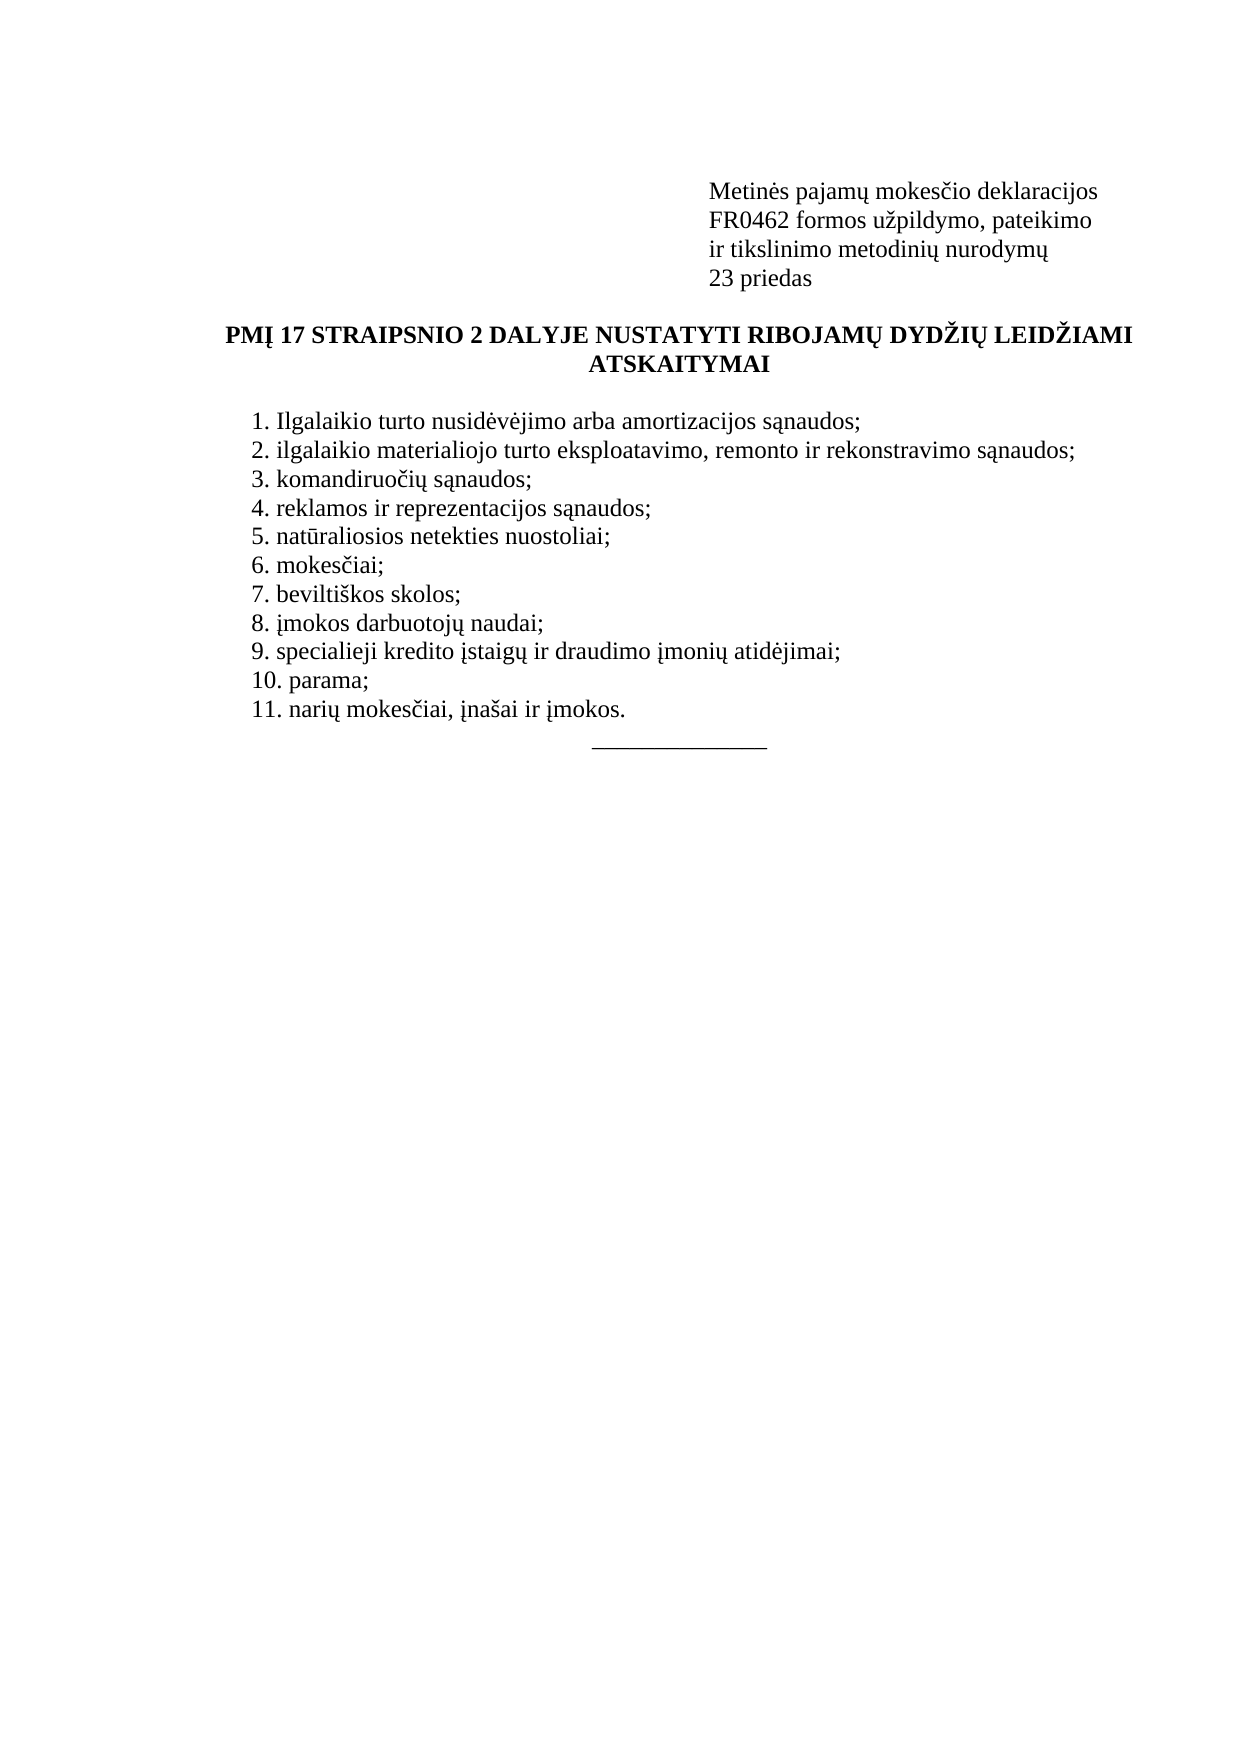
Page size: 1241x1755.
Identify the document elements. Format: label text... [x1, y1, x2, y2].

text 10. parama; [177, 665, 1181, 694]
text PMĮ 17 straipsnio 2 dalyje nustatyti ribojamų dydžių leidžiami atskaitymai [177, 320, 1181, 378]
text 1. Ilgalaikio turto nusidėvėjimo arba amortizacijos sąnaudos; [177, 406, 1181, 435]
text 5. natūraliosios netekties nuostoliai; [177, 521, 1181, 550]
text 3. komandiruočių sąnaudos; [177, 464, 1181, 493]
text 11. narių mokesčiai, įnašai ir įmokos. [177, 694, 1181, 723]
text 9. specialieji kredito įstaigų ir draudimo įmonių atidėjimai; [177, 636, 1181, 665]
text Metinės pajamų mokesčio deklaracijos [177, 176, 1181, 205]
text ______________ [177, 723, 1181, 751]
text 6. mokesčiai; [177, 550, 1181, 579]
text 2. ilgalaikio materialiojo turto eksploatavimo, remonto ir rekonstravimo sąnaudos; [177, 435, 1181, 464]
text FR0462 formos užpildymo, pateikimo [177, 205, 1181, 234]
text ir tikslinimo metodinių nurodymų [177, 234, 1181, 263]
text 4. reklamos ir reprezentacijos sąnaudos; [177, 493, 1181, 521]
text 23 priedas [177, 263, 1181, 291]
text 7. beviltiškos skolos; [177, 579, 1181, 608]
text 8. įmokos darbuotojų naudai; [177, 608, 1181, 636]
